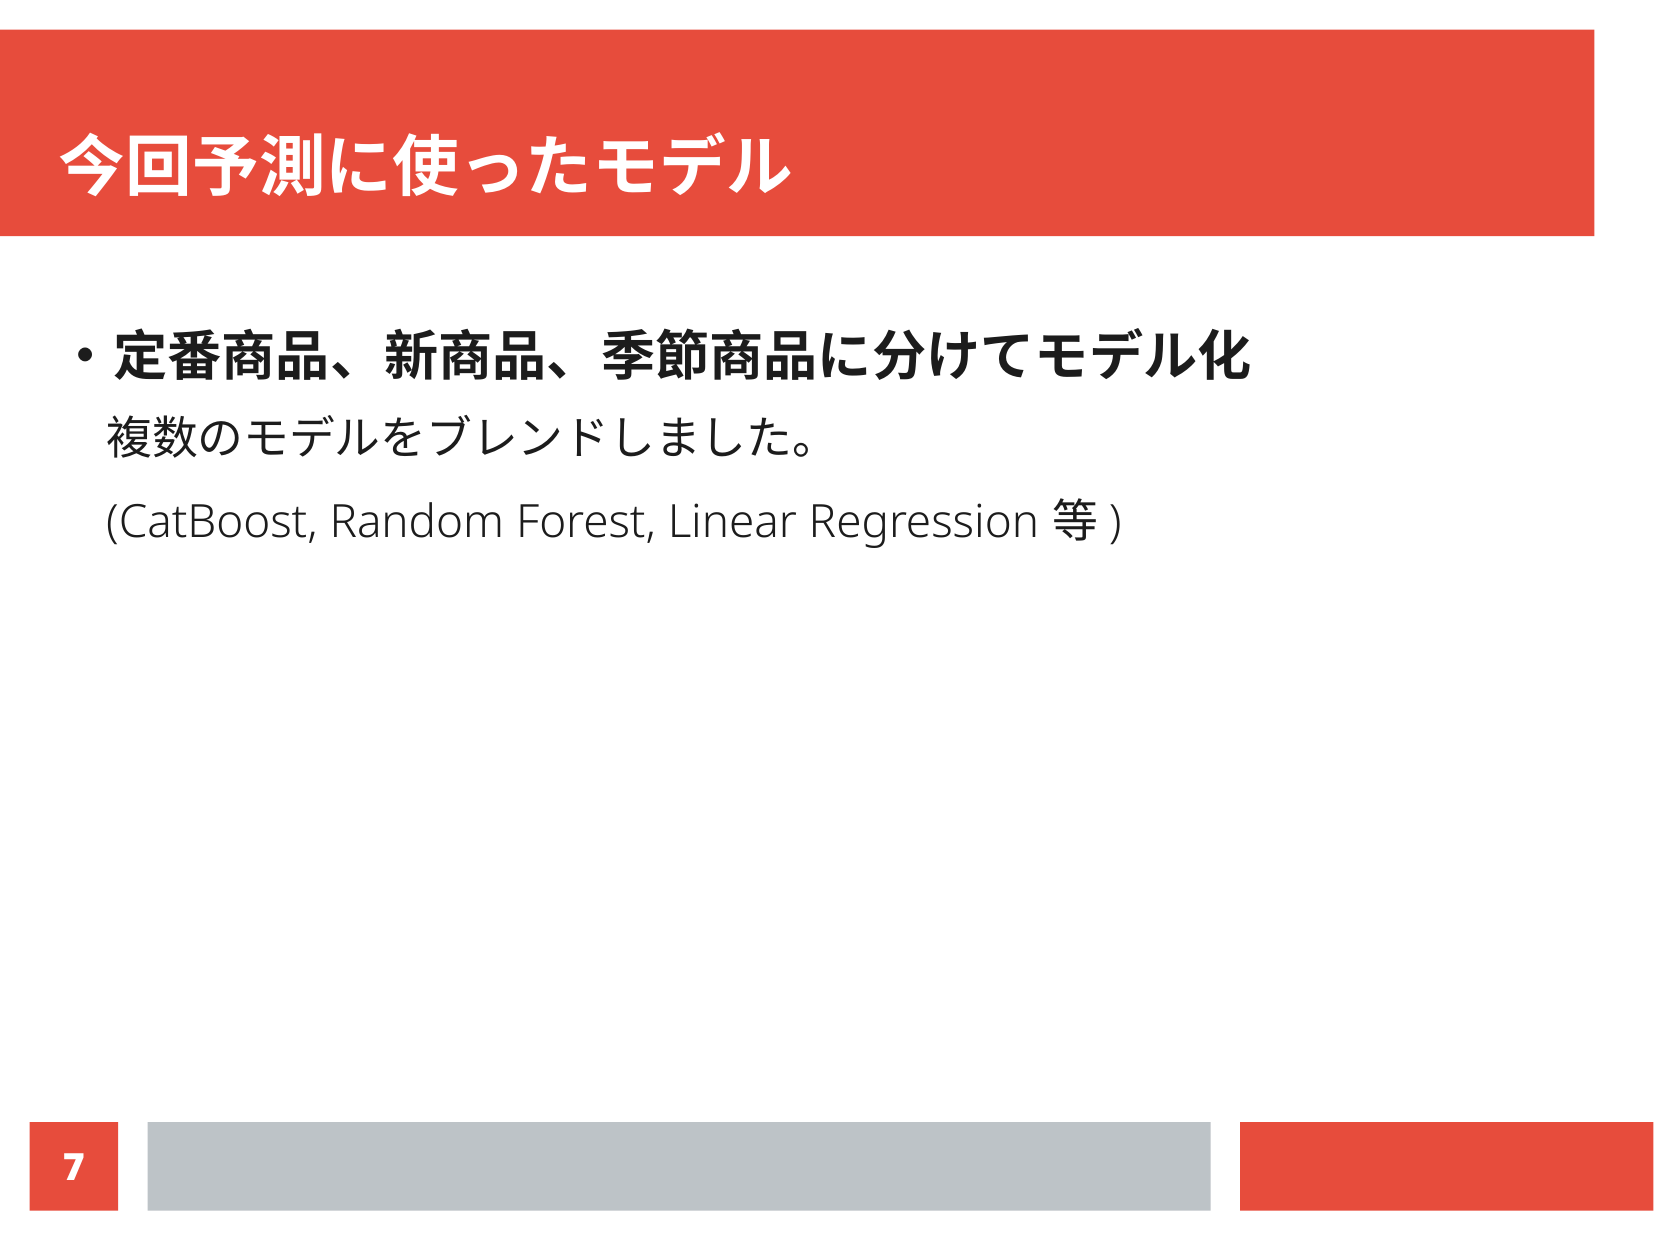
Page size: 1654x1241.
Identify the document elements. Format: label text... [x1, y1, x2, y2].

list ・定番商品、新商品、季節商品に分けてモデル化 複数のモデルをブレンドしました。 (CatBoost, Random Forest, Linear Regression等) [59, 324, 1565, 1093]
title 今回予測に使ったモデル [59, 59, 1595, 207]
